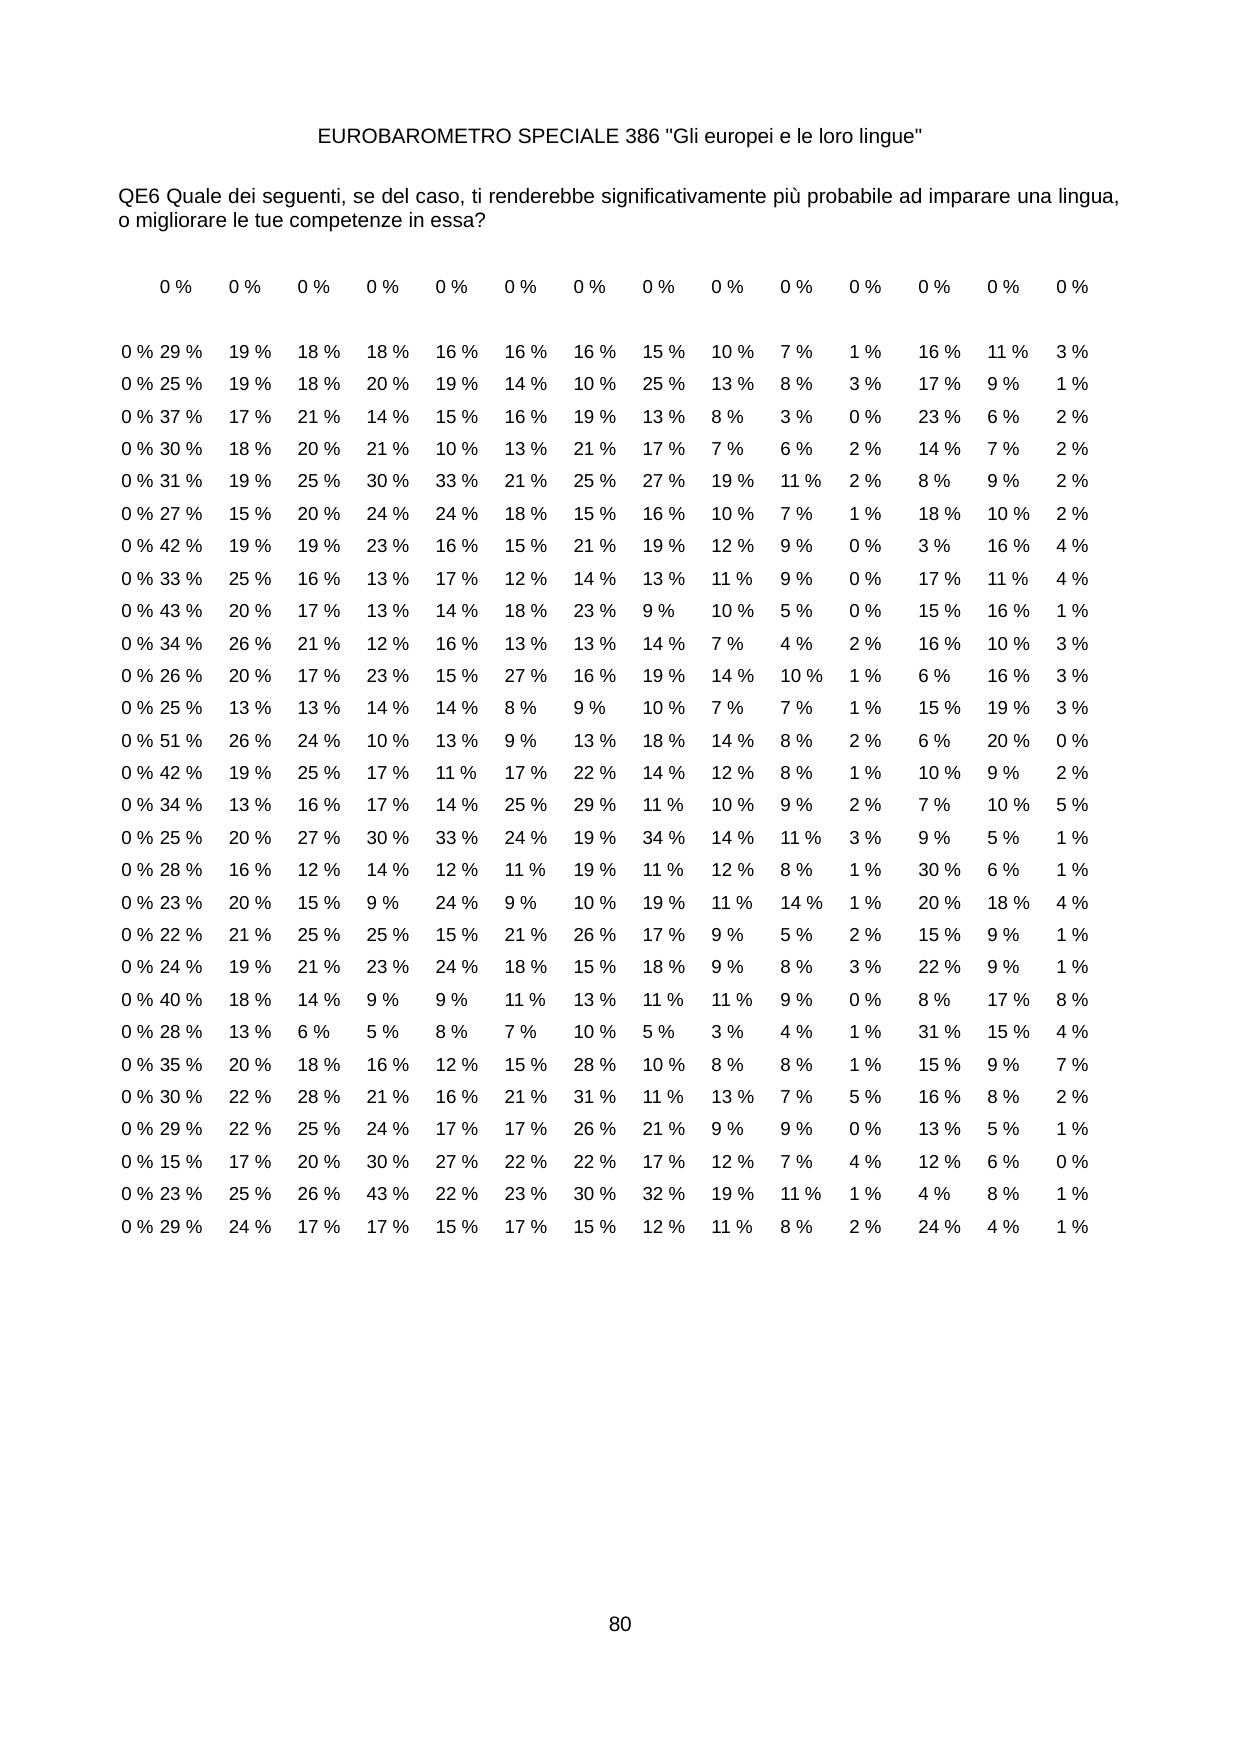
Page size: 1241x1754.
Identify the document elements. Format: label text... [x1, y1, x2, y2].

table_cell 22 % [915, 951, 984, 983]
table_cell 3 % [1053, 692, 1122, 724]
table_cell 17 % [639, 919, 708, 951]
table_cell 31 % [570, 1080, 639, 1113]
table_cell 1 % [846, 886, 915, 918]
table_cell 15 % [433, 1210, 501, 1242]
table_cell 0 % [118, 400, 157, 432]
table_cell 14 % [433, 692, 501, 724]
table_cell 13 % [639, 562, 708, 594]
table_cell 16 % [433, 1080, 501, 1113]
table_cell 13 % [295, 692, 363, 724]
table_cell 20 % [226, 821, 294, 854]
table_cell 33 % [157, 562, 226, 594]
table_cell 0 % [118, 1080, 157, 1113]
table_cell 11 % [708, 562, 777, 594]
table_cell 11 % [639, 1080, 708, 1113]
table_cell 11 % [777, 1178, 846, 1210]
table_cell 20 % [984, 724, 1053, 756]
table_cell 34 % [157, 789, 226, 821]
table_cell 2 % [846, 724, 915, 756]
table_cell 12 % [915, 1145, 984, 1178]
table_cell 19 % [639, 659, 708, 692]
table_cell 17 % [295, 1210, 363, 1242]
table_cell 0 % [118, 1016, 157, 1048]
table_cell 2 % [846, 627, 915, 659]
table_cell 16 % [501, 335, 570, 368]
table_cell 9 % [777, 562, 846, 594]
table_cell 8 % [777, 854, 846, 886]
table_cell 30 % [157, 1080, 226, 1113]
table_cell 25 % [295, 919, 363, 951]
table_cell 11 % [708, 983, 777, 1016]
table_header [118, 237, 157, 335]
table_cell 15 % [570, 951, 639, 983]
table_cell 16 % [915, 1080, 984, 1113]
table_cell 17 % [915, 368, 984, 400]
table_cell 24 % [226, 1210, 294, 1242]
table_cell 25 % [157, 821, 226, 854]
table_cell 25 % [295, 465, 363, 497]
table_cell 17 % [433, 1113, 501, 1145]
table_cell 26 % [295, 1178, 363, 1210]
table_cell 14 % [364, 854, 432, 886]
table_cell 11 % [777, 821, 846, 854]
table_cell 14 % [639, 627, 708, 659]
table_cell 19 % [226, 368, 294, 400]
table_cell 30 % [364, 821, 432, 854]
table_cell 7 % [777, 1080, 846, 1113]
table_cell 11 % [777, 465, 846, 497]
table_cell 12 % [708, 530, 777, 562]
table_cell 0 % [118, 335, 157, 368]
table_cell 12 % [708, 1145, 777, 1178]
table_cell 19 % [639, 530, 708, 562]
table_cell 9 % [708, 1113, 777, 1145]
table_cell 12 % [501, 562, 570, 594]
table_cell 1 % [1053, 595, 1122, 627]
table_header 0 % [570, 237, 639, 335]
table_cell 0 % [118, 951, 157, 983]
table_cell 11 % [639, 789, 708, 821]
table_cell 29 % [570, 789, 639, 821]
table_cell 0 % [118, 368, 157, 400]
table_cell 37 % [157, 400, 226, 432]
table_cell 4 % [984, 1210, 1053, 1242]
table_cell 18 % [226, 433, 294, 465]
table_cell 9 % [433, 983, 501, 1016]
table_cell 1 % [846, 1178, 915, 1210]
table_cell 11 % [708, 886, 777, 918]
table_cell 25 % [157, 692, 226, 724]
table_cell 10 % [984, 497, 1053, 530]
table_cell 1 % [846, 497, 915, 530]
table_cell 13 % [226, 789, 294, 821]
table_cell 9 % [777, 983, 846, 1016]
table_cell 0 % [846, 562, 915, 594]
table_cell 0 % [118, 789, 157, 821]
table_header 0 % [846, 237, 915, 335]
table_cell 17 % [501, 1210, 570, 1242]
table_cell 3 % [1053, 627, 1122, 659]
table_cell 15 % [433, 400, 501, 432]
table_cell 13 % [570, 724, 639, 756]
table_cell 0 % [118, 1048, 157, 1080]
table_cell 5 % [777, 919, 846, 951]
table_cell 14 % [777, 886, 846, 918]
table_cell 28 % [157, 1016, 226, 1048]
table_cell 3 % [915, 530, 984, 562]
table_cell 2 % [1053, 756, 1122, 789]
table_cell 8 % [777, 368, 846, 400]
table_cell 18 % [501, 951, 570, 983]
table_cell 1 % [1053, 1178, 1122, 1210]
table_cell 14 % [433, 595, 501, 627]
table_cell 9 % [984, 465, 1053, 497]
table_cell 4 % [777, 627, 846, 659]
table_cell 24 % [364, 497, 432, 530]
table_cell 22 % [157, 919, 226, 951]
table_cell 1 % [1053, 821, 1122, 854]
table_cell 33 % [433, 821, 501, 854]
table_cell 19 % [708, 1178, 777, 1210]
table_cell 0 % [118, 659, 157, 692]
table_cell 14 % [433, 789, 501, 821]
table_cell 0 % [118, 854, 157, 886]
table_cell 8 % [915, 465, 984, 497]
table_cell 25 % [295, 1113, 363, 1145]
table_cell 0 % [118, 530, 157, 562]
table_cell 24 % [433, 951, 501, 983]
table_cell 3 % [846, 821, 915, 854]
table_cell 21 % [295, 951, 363, 983]
table_cell 12 % [708, 756, 777, 789]
table_cell 0 % [118, 821, 157, 854]
table_cell 27 % [639, 465, 708, 497]
table_cell 24 % [295, 724, 363, 756]
table_cell 18 % [295, 368, 363, 400]
table_cell 15 % [433, 659, 501, 692]
table_cell 16 % [433, 335, 501, 368]
table_cell 26 % [226, 724, 294, 756]
table_cell 13 % [501, 627, 570, 659]
table_cell 14 % [708, 724, 777, 756]
table_cell 10 % [639, 692, 708, 724]
table_cell 19 % [433, 368, 501, 400]
table_cell 3 % [1053, 659, 1122, 692]
table_cell 10 % [708, 789, 777, 821]
table_cell 10 % [708, 595, 777, 627]
table_cell 1 % [846, 1016, 915, 1048]
table_cell 9 % [915, 821, 984, 854]
table_cell 20 % [226, 595, 294, 627]
table_cell 17 % [295, 595, 363, 627]
table_cell 23 % [157, 886, 226, 918]
table_cell 28 % [570, 1048, 639, 1080]
table_cell 3 % [1053, 335, 1122, 368]
table_cell 9 % [777, 789, 846, 821]
table_cell 10 % [570, 1016, 639, 1048]
table_cell 1 % [846, 1048, 915, 1080]
table_cell 23 % [915, 400, 984, 432]
table_cell 17 % [226, 1145, 294, 1178]
table_cell 10 % [984, 789, 1053, 821]
table_cell 0 % [118, 724, 157, 756]
table_cell 8 % [984, 1178, 1053, 1210]
table_cell 24 % [433, 497, 501, 530]
table_cell 21 % [295, 627, 363, 659]
table_cell 20 % [295, 1145, 363, 1178]
table_cell 0 % [1053, 1145, 1122, 1178]
table_header 0 % [364, 237, 432, 335]
table_cell 5 % [984, 821, 1053, 854]
table_cell 0 % [846, 595, 915, 627]
table_cell 26 % [570, 919, 639, 951]
table_cell 15 % [984, 1016, 1053, 1048]
table_cell 8 % [777, 756, 846, 789]
table_cell 16 % [295, 789, 363, 821]
table_cell 23 % [364, 951, 432, 983]
table_cell 34 % [639, 821, 708, 854]
table_cell 13 % [570, 627, 639, 659]
table_cell 20 % [295, 497, 363, 530]
table_cell 31 % [915, 1016, 984, 1048]
table_cell 12 % [433, 1048, 501, 1080]
table_cell 23 % [570, 595, 639, 627]
table_cell 25 % [295, 756, 363, 789]
table_cell 4 % [1053, 1016, 1122, 1048]
table_cell 13 % [570, 983, 639, 1016]
table_cell 13 % [433, 724, 501, 756]
table_cell 7 % [777, 497, 846, 530]
table_cell 19 % [570, 400, 639, 432]
table_cell 15 % [295, 886, 363, 918]
table_cell 25 % [501, 789, 570, 821]
table_cell 30 % [157, 433, 226, 465]
table_cell 0 % [118, 497, 157, 530]
table_cell 18 % [915, 497, 984, 530]
table_cell 25 % [639, 368, 708, 400]
table_cell 9 % [984, 919, 1053, 951]
table_cell 20 % [226, 1048, 294, 1080]
table_cell 5 % [777, 595, 846, 627]
table_cell 22 % [501, 1145, 570, 1178]
table_cell 10 % [364, 724, 432, 756]
table_cell 16 % [570, 659, 639, 692]
table_cell 1 % [846, 756, 915, 789]
table_cell 16 % [433, 530, 501, 562]
table_cell 0 % [118, 1145, 157, 1178]
table_cell 6 % [984, 400, 1053, 432]
table_header 0 % [915, 237, 984, 335]
table_cell 15 % [915, 919, 984, 951]
table_cell 0 % [846, 1113, 915, 1145]
table_cell 10 % [570, 368, 639, 400]
table_header 0 % [639, 237, 708, 335]
table_cell 14 % [708, 821, 777, 854]
table_cell 20 % [915, 886, 984, 918]
table_cell 17 % [915, 562, 984, 594]
table_cell 19 % [295, 530, 363, 562]
table_cell 17 % [295, 659, 363, 692]
table_cell 15 % [639, 335, 708, 368]
table_cell 14 % [501, 368, 570, 400]
table_cell 7 % [777, 335, 846, 368]
table_cell 17 % [364, 789, 432, 821]
table_cell 17 % [364, 756, 432, 789]
table_cell 21 % [501, 465, 570, 497]
table_cell 15 % [226, 497, 294, 530]
table_cell 11 % [984, 562, 1053, 594]
table_cell 18 % [984, 886, 1053, 918]
table_cell 22 % [433, 1178, 501, 1210]
table_cell 0 % [118, 562, 157, 594]
table_cell 16 % [295, 562, 363, 594]
table_cell 21 % [639, 1113, 708, 1145]
table_cell 15 % [570, 497, 639, 530]
table_cell 10 % [777, 659, 846, 692]
table_cell 24 % [433, 886, 501, 918]
table_cell 8 % [915, 983, 984, 1016]
table_cell 13 % [708, 368, 777, 400]
table_cell 14 % [915, 433, 984, 465]
table_cell 3 % [846, 951, 915, 983]
table_cell 16 % [364, 1048, 432, 1080]
table_cell 5 % [1053, 789, 1122, 821]
table_cell 6 % [295, 1016, 363, 1048]
table_cell 7 % [984, 433, 1053, 465]
table_cell 13 % [226, 1016, 294, 1048]
table_cell 6 % [915, 659, 984, 692]
table_cell 12 % [364, 627, 432, 659]
table_cell 27 % [501, 659, 570, 692]
table_header 0 % [708, 237, 777, 335]
table_cell 18 % [295, 335, 363, 368]
table_cell 11 % [501, 983, 570, 1016]
table_header 0 % [1053, 237, 1122, 335]
table_cell 14 % [295, 983, 363, 1016]
table_cell 19 % [570, 821, 639, 854]
table_cell 9 % [570, 692, 639, 724]
table_cell 25 % [226, 562, 294, 594]
table_cell 7 % [708, 433, 777, 465]
table_cell 15 % [915, 595, 984, 627]
table_cell 9 % [984, 756, 1053, 789]
table_cell 0 % [118, 756, 157, 789]
table_cell 0 % [118, 692, 157, 724]
table_cell 16 % [639, 497, 708, 530]
table_cell 3 % [846, 368, 915, 400]
table_cell 15 % [433, 919, 501, 951]
table_cell 1 % [1053, 1113, 1122, 1145]
table_cell 11 % [984, 335, 1053, 368]
table_cell 8 % [433, 1016, 501, 1048]
table_cell 19 % [226, 951, 294, 983]
table_cell 1 % [846, 659, 915, 692]
table_cell 25 % [226, 1178, 294, 1210]
table_cell 26 % [157, 659, 226, 692]
table_cell 35 % [157, 1048, 226, 1080]
table_cell 24 % [501, 821, 570, 854]
table_cell 15 % [915, 692, 984, 724]
table_cell 22 % [226, 1080, 294, 1113]
table_cell 19 % [570, 854, 639, 886]
table_cell 2 % [846, 919, 915, 951]
table_cell 5 % [639, 1016, 708, 1048]
table_cell 16 % [433, 627, 501, 659]
table_cell 31 % [157, 465, 226, 497]
table_cell 16 % [501, 400, 570, 432]
table_cell 27 % [295, 821, 363, 854]
table_cell 9 % [984, 1048, 1053, 1080]
table_cell 17 % [639, 433, 708, 465]
table_cell 0 % [118, 919, 157, 951]
table_cell 5 % [984, 1113, 1053, 1145]
table_cell 11 % [433, 756, 501, 789]
table_cell 8 % [708, 1048, 777, 1080]
table_cell 15 % [501, 530, 570, 562]
table_cell 30 % [570, 1178, 639, 1210]
table_cell 30 % [915, 854, 984, 886]
table_cell 4 % [846, 1145, 915, 1178]
table_cell 20 % [226, 886, 294, 918]
table_cell 9 % [777, 530, 846, 562]
table_cell 22 % [570, 756, 639, 789]
table_cell 17 % [501, 756, 570, 789]
table_cell 0 % [118, 983, 157, 1016]
table_cell 0 % [846, 983, 915, 1016]
table_cell 1 % [1053, 368, 1122, 400]
table_cell 15 % [915, 1048, 984, 1080]
table_cell 25 % [364, 919, 432, 951]
table_cell 21 % [570, 530, 639, 562]
table_cell 0 % [118, 1178, 157, 1210]
table_cell 2 % [1053, 400, 1122, 432]
table_cell 1 % [1053, 919, 1122, 951]
table_cell 51 % [157, 724, 226, 756]
table_cell 2 % [1053, 1080, 1122, 1113]
table_cell 17 % [984, 983, 1053, 1016]
table_cell 19 % [226, 335, 294, 368]
table_cell 17 % [501, 1113, 570, 1145]
table_cell 9 % [501, 724, 570, 756]
table_cell 43 % [364, 1178, 432, 1210]
table_cell 1 % [1053, 1210, 1122, 1242]
table_cell 22 % [570, 1145, 639, 1178]
table_cell 4 % [1053, 530, 1122, 562]
table_cell 14 % [364, 692, 432, 724]
table_cell 10 % [433, 433, 501, 465]
table_cell 14 % [639, 756, 708, 789]
table_cell 28 % [295, 1080, 363, 1113]
table_cell 16 % [984, 659, 1053, 692]
table_cell 10 % [708, 335, 777, 368]
table_cell 8 % [777, 951, 846, 983]
table_cell 2 % [1053, 465, 1122, 497]
table_cell 8 % [501, 692, 570, 724]
table_cell 26 % [570, 1113, 639, 1145]
text QE6 Quale dei seguenti, se del caso, ti renderebbe significativamente più probabile ad imparare una lingua, o migliorare le tue competenze in essa? [118, 183, 1122, 231]
table_cell 17 % [364, 1210, 432, 1242]
table_cell 3 % [708, 1016, 777, 1048]
table_cell 1 % [1053, 854, 1122, 886]
table_header 0 % [157, 237, 226, 335]
table_cell 12 % [295, 854, 363, 886]
table_cell 9 % [984, 951, 1053, 983]
table_cell 10 % [708, 497, 777, 530]
table_cell 4 % [1053, 562, 1122, 594]
table_cell 15 % [157, 1145, 226, 1178]
table_cell 7 % [777, 1145, 846, 1178]
table_cell 21 % [364, 1080, 432, 1113]
table_cell 20 % [364, 368, 432, 400]
table_cell 13 % [364, 595, 432, 627]
table_cell 0 % [118, 627, 157, 659]
table_cell 2 % [1053, 497, 1122, 530]
table_cell 23 % [501, 1178, 570, 1210]
table_cell 14 % [708, 659, 777, 692]
table_header 0 % [295, 237, 363, 335]
table_cell 6 % [984, 854, 1053, 886]
table_cell 7 % [915, 789, 984, 821]
table_cell 0 % [846, 530, 915, 562]
table_cell 27 % [433, 1145, 501, 1178]
table_cell 27 % [157, 497, 226, 530]
table_cell 0 % [846, 400, 915, 432]
table_cell 0 % [118, 465, 157, 497]
table_cell 18 % [364, 335, 432, 368]
table_cell 22 % [226, 1113, 294, 1145]
table_cell 9 % [364, 886, 432, 918]
table_cell 7 % [501, 1016, 570, 1048]
table_cell 2 % [846, 1210, 915, 1242]
table_cell 6 % [777, 433, 846, 465]
table_cell 24 % [157, 951, 226, 983]
table_cell 8 % [777, 1210, 846, 1242]
table_cell 1 % [1053, 951, 1122, 983]
table_cell 30 % [364, 465, 432, 497]
table_cell 5 % [364, 1016, 432, 1048]
table_cell 42 % [157, 530, 226, 562]
table_cell 19 % [639, 886, 708, 918]
table_cell 19 % [984, 692, 1053, 724]
table_cell 24 % [364, 1113, 432, 1145]
table_cell 10 % [570, 886, 639, 918]
table_cell 1 % [846, 854, 915, 886]
table_cell 15 % [570, 1210, 639, 1242]
table_cell 18 % [501, 497, 570, 530]
table_cell 7 % [708, 627, 777, 659]
table_cell 42 % [157, 756, 226, 789]
table_cell 16 % [984, 530, 1053, 562]
table_cell 21 % [570, 433, 639, 465]
table_cell 29 % [157, 1113, 226, 1145]
table_cell 40 % [157, 983, 226, 1016]
table_cell 13 % [501, 433, 570, 465]
table_cell 0 % [1053, 724, 1122, 756]
table_cell 19 % [708, 465, 777, 497]
table_cell 28 % [157, 854, 226, 886]
table_cell 9 % [708, 951, 777, 983]
table_cell 9 % [777, 1113, 846, 1145]
table_cell 3 % [777, 400, 846, 432]
table_cell 29 % [157, 1210, 226, 1242]
table_cell 18 % [501, 595, 570, 627]
table_cell 1 % [846, 692, 915, 724]
table_cell 32 % [639, 1178, 708, 1210]
table_cell 2 % [846, 433, 915, 465]
table_header 0 % [501, 237, 570, 335]
table_cell 19 % [226, 530, 294, 562]
table_header 0 % [226, 237, 294, 335]
table_cell 9 % [364, 983, 432, 1016]
table_cell 16 % [915, 335, 984, 368]
table_cell 2 % [1053, 433, 1122, 465]
table_cell 26 % [226, 627, 294, 659]
table_cell 21 % [295, 400, 363, 432]
table_header 0 % [984, 237, 1053, 335]
table_cell 13 % [639, 400, 708, 432]
table_cell 0 % [118, 886, 157, 918]
table_cell 7 % [777, 692, 846, 724]
table_cell 2 % [846, 789, 915, 821]
table_cell 12 % [639, 1210, 708, 1242]
table_cell 16 % [984, 595, 1053, 627]
table_cell 7 % [1053, 1048, 1122, 1080]
table_cell 7 % [708, 692, 777, 724]
table_header 0 % [433, 237, 501, 335]
table_cell 11 % [639, 854, 708, 886]
table_cell 29 % [157, 335, 226, 368]
table_cell 5 % [846, 1080, 915, 1113]
table_cell 4 % [1053, 886, 1122, 918]
table_cell 13 % [226, 692, 294, 724]
table_cell 18 % [295, 1048, 363, 1080]
table_cell 8 % [708, 400, 777, 432]
table_cell 4 % [777, 1016, 846, 1048]
table_cell 18 % [639, 724, 708, 756]
table_cell 13 % [915, 1113, 984, 1145]
table_header 0 % [777, 237, 846, 335]
table_cell 17 % [639, 1145, 708, 1178]
table_cell 10 % [984, 627, 1053, 659]
table_cell 6 % [984, 1145, 1053, 1178]
table_cell 15 % [501, 1048, 570, 1080]
table_cell 8 % [777, 1048, 846, 1080]
table_cell 30 % [364, 1145, 432, 1178]
table_cell 23 % [364, 530, 432, 562]
table_cell 33 % [433, 465, 501, 497]
table_cell 19 % [226, 756, 294, 789]
table_cell 10 % [915, 756, 984, 789]
table_cell 16 % [226, 854, 294, 886]
table_cell 34 % [157, 627, 226, 659]
table_cell 11 % [708, 1210, 777, 1242]
table_cell 25 % [570, 465, 639, 497]
table_cell 10 % [639, 1048, 708, 1080]
table_cell 14 % [570, 562, 639, 594]
table_cell 23 % [157, 1178, 226, 1210]
table_cell 11 % [501, 854, 570, 886]
table_cell 14 % [364, 400, 432, 432]
table_cell 4 % [915, 1178, 984, 1210]
table_cell 17 % [433, 562, 501, 594]
table_cell 18 % [639, 951, 708, 983]
table_cell 1 % [846, 335, 915, 368]
table_cell 9 % [708, 919, 777, 951]
table_cell 8 % [984, 1080, 1053, 1113]
table_cell 9 % [984, 368, 1053, 400]
table_cell 9 % [501, 886, 570, 918]
table_cell 21 % [501, 919, 570, 951]
table_cell 0 % [118, 433, 157, 465]
table_cell 25 % [157, 368, 226, 400]
table_cell 13 % [708, 1080, 777, 1113]
table_cell 21 % [501, 1080, 570, 1113]
table_cell 0 % [118, 1210, 157, 1242]
table_cell 0 % [118, 1113, 157, 1145]
table_cell 9 % [639, 595, 708, 627]
table_cell 43 % [157, 595, 226, 627]
table_cell 13 % [364, 562, 432, 594]
table_cell 16 % [570, 335, 639, 368]
table_cell 12 % [433, 854, 501, 886]
table_cell 19 % [226, 465, 294, 497]
table_cell 20 % [226, 659, 294, 692]
table_cell 0 % [118, 595, 157, 627]
table_cell 24 % [915, 1210, 984, 1242]
table_cell 8 % [777, 724, 846, 756]
table_cell 21 % [226, 919, 294, 951]
table_cell 12 % [708, 854, 777, 886]
table_cell 2 % [846, 465, 915, 497]
table_cell 18 % [226, 983, 294, 1016]
table_cell 21 % [364, 433, 432, 465]
table_cell 23 % [364, 659, 432, 692]
table_cell 16 % [915, 627, 984, 659]
table_cell 17 % [226, 400, 294, 432]
table_cell 6 % [915, 724, 984, 756]
table_cell 11 % [639, 983, 708, 1016]
table_cell 8 % [1053, 983, 1122, 1016]
table_cell 20 % [295, 433, 363, 465]
